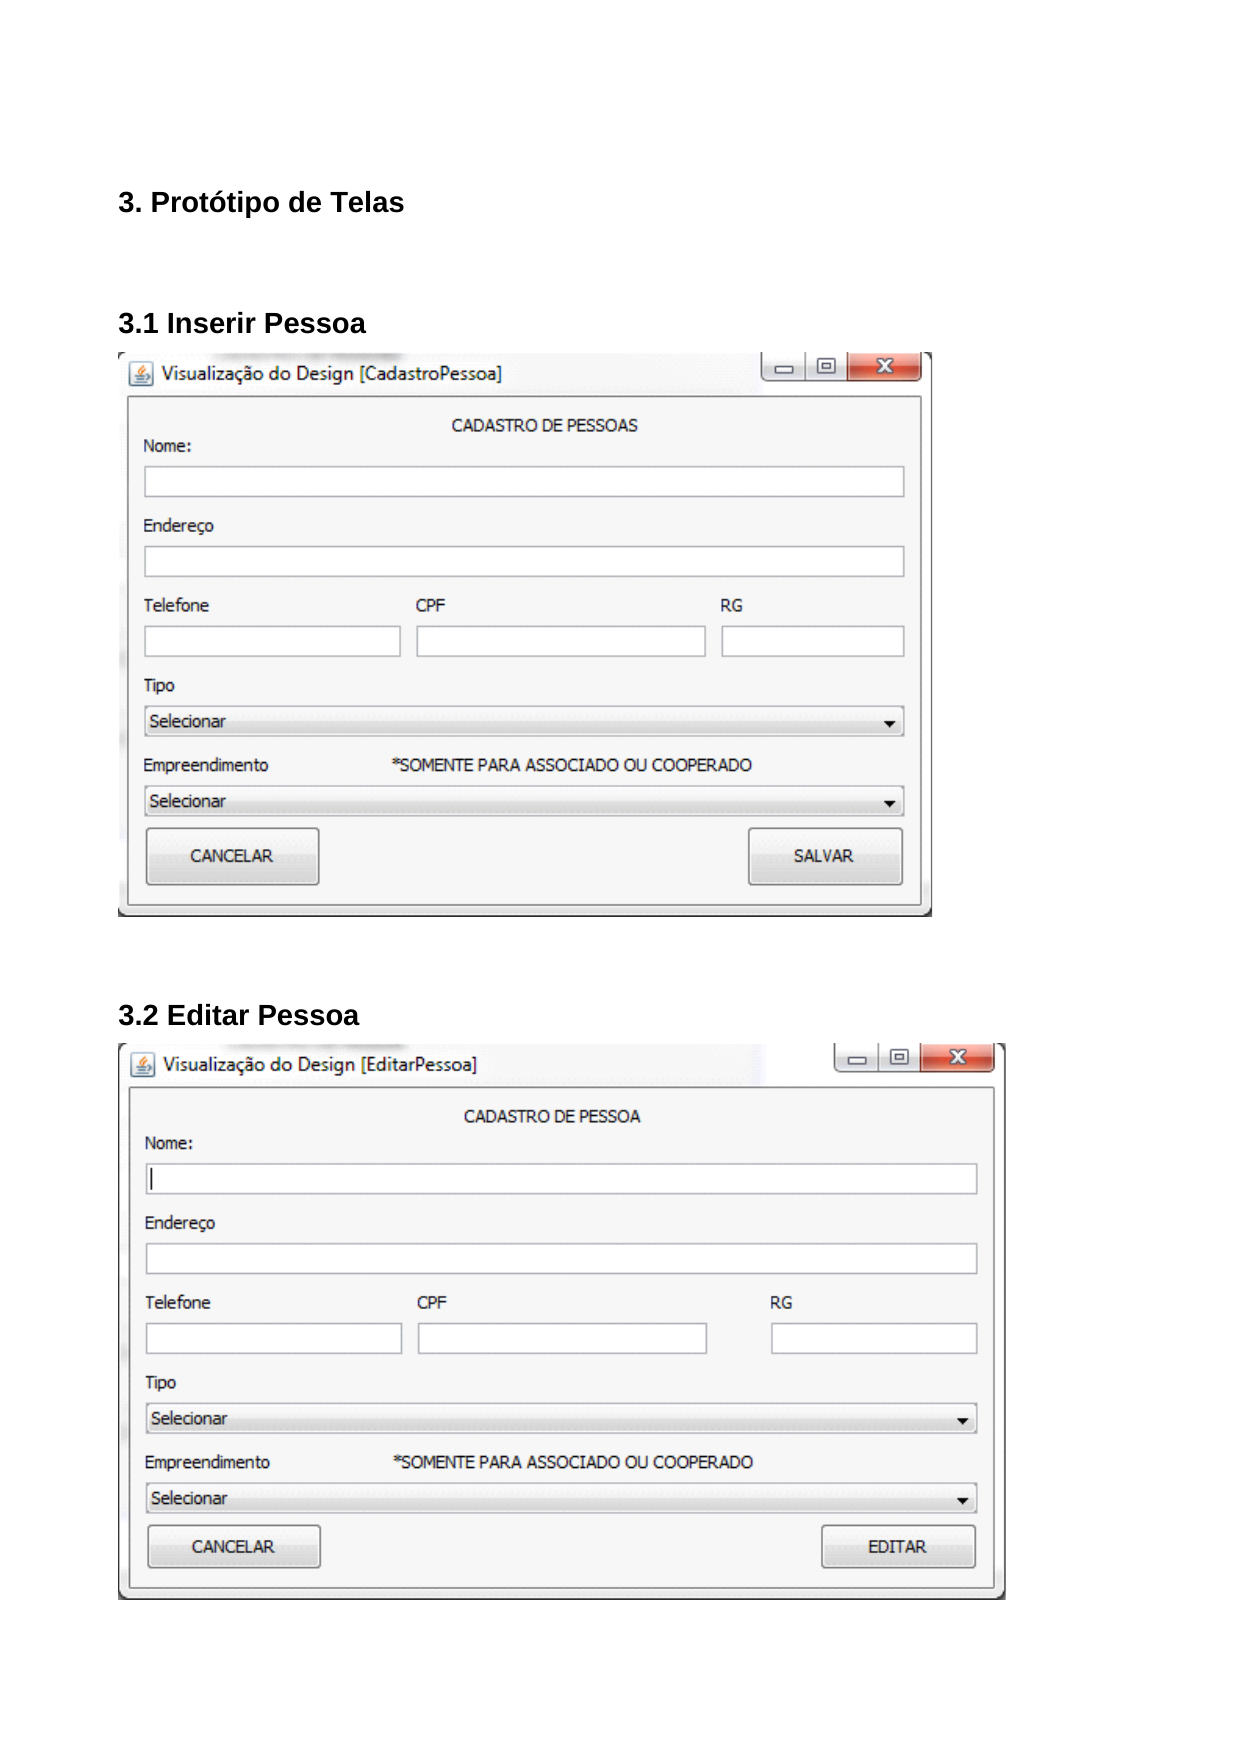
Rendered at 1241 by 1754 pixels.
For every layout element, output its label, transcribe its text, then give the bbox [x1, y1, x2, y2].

subtitle 3. Protótipo de Telas [118, 185, 1122, 219]
subtitle 3.1 Inserir Pessoa [118, 306, 1122, 340]
subtitle 3.2 Editar Pessoa [118, 997, 1122, 1031]
